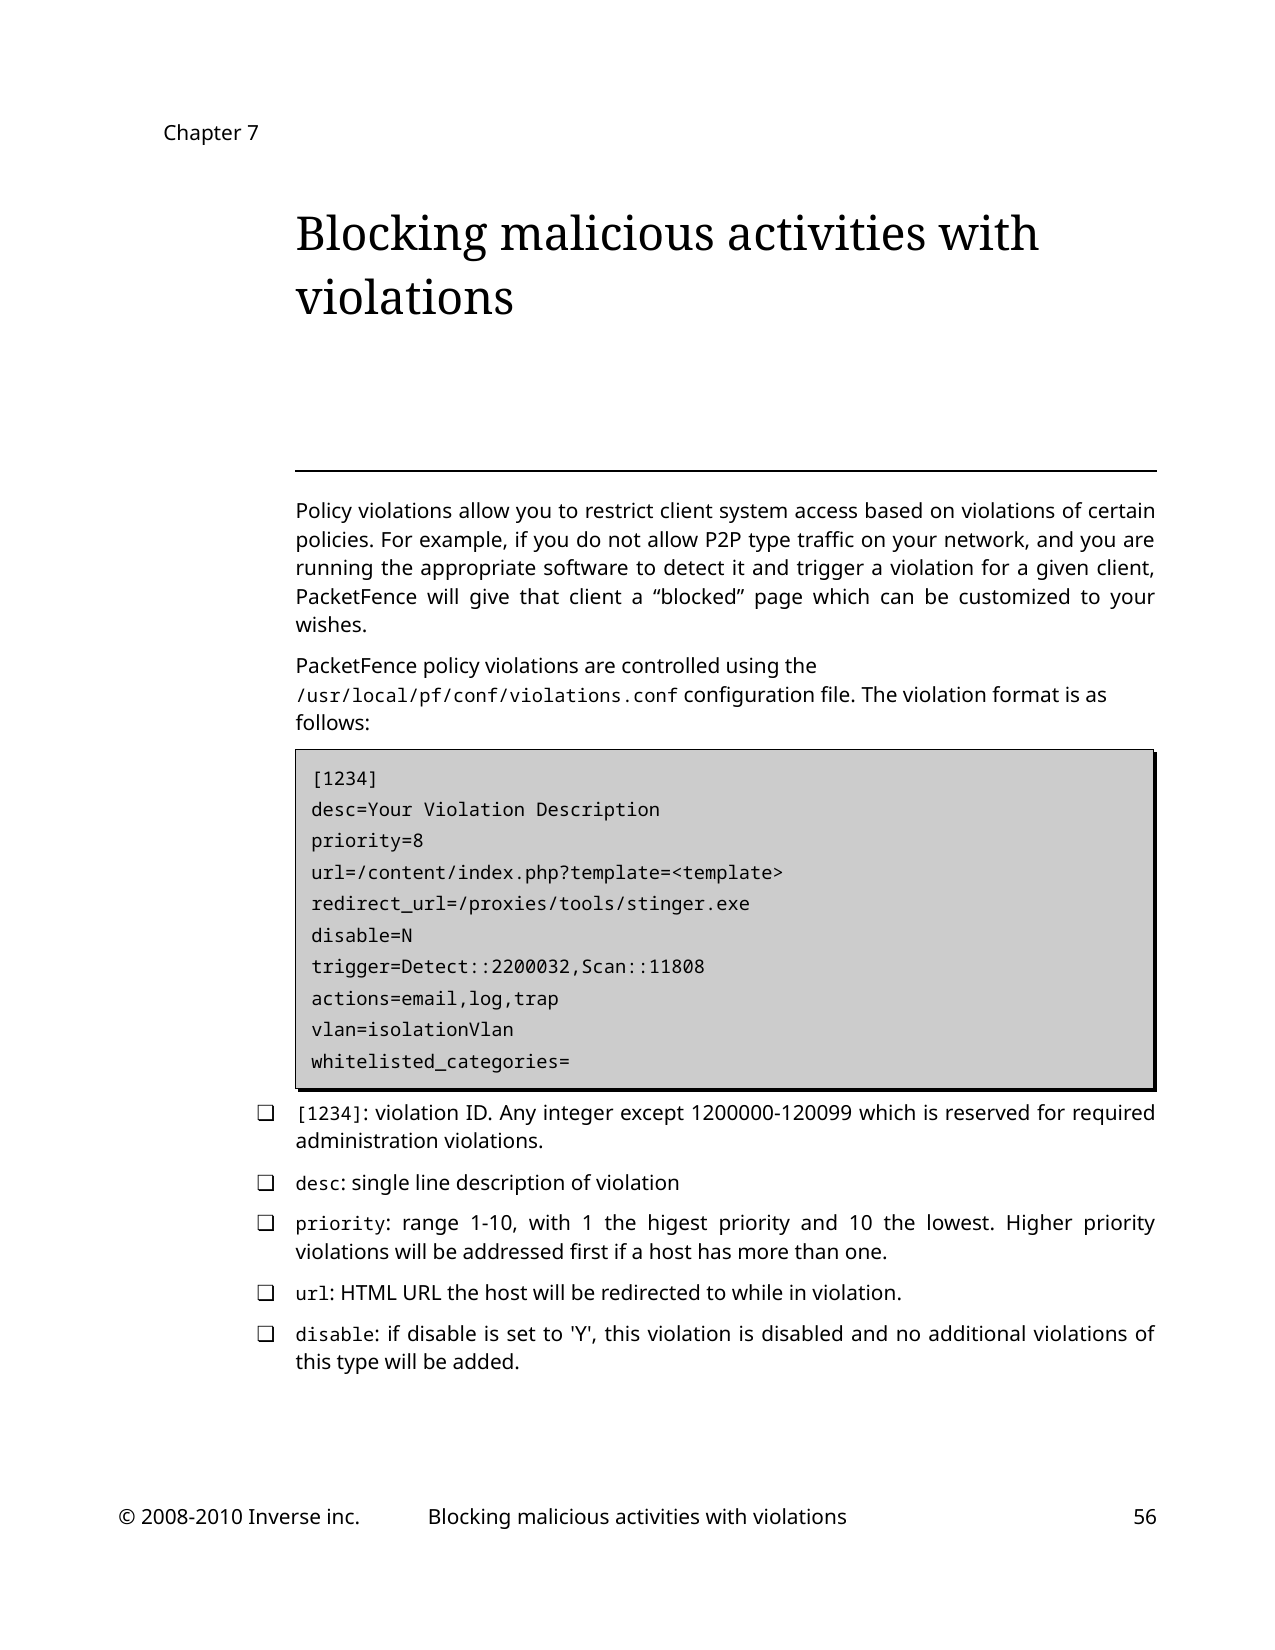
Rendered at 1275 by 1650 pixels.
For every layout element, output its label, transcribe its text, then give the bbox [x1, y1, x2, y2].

text [1234] [296, 750, 1153, 781]
list ❏ [1234]: violation ID. Any integer except 1200000-120099 which is reserved for required administration violations. [256, 1098, 1157, 1155]
text desc=Your Violation Description [296, 781, 1153, 812]
list ❏ disable: if disable is set to 'Y', this violation is disabled and no additional violations of this type will be added. [256, 1319, 1157, 1376]
text redirect_url=/proxies/tools/stinger.exe [296, 875, 1153, 906]
list ❏ desc: single line description of violation [256, 1168, 1157, 1196]
text priority=8 [296, 812, 1153, 843]
list ❏ priority: range 1-10, with 1 the higest priority and 10 the lowest. Higher priority violations will be addressed first if a host has more than one. [256, 1208, 1157, 1265]
subtitle Blocking malicious activities with violations [295, 201, 1157, 470]
text trigger=Detect::2200032,Scan::11808 [296, 938, 1153, 969]
text whitelisted_categories= [296, 1032, 1153, 1088]
text url=/content/index.php?template=<template> [296, 843, 1153, 875]
text Policy violations allow you to restrict client system access based on violations of certain policies. For example, if you do not allow P2P type traffic on your network, and you are running the appropriate software to detect it and trigger a violation for a given client, PacketFence will give that client a “blocked” page which can be customized to your wishes. [295, 497, 1157, 639]
text actions=email,log,trap [296, 969, 1153, 1001]
text disable=N [296, 906, 1153, 938]
text vlan=isolationVlan [296, 1001, 1153, 1032]
text PacketFence policy violations are controlled using the /usr/local/pf/conf/violations.conf configuration file. The violation format is as follows: [295, 651, 1157, 737]
list ❏ url: HTML URL the host will be redirected to while in violation. [256, 1278, 1157, 1306]
